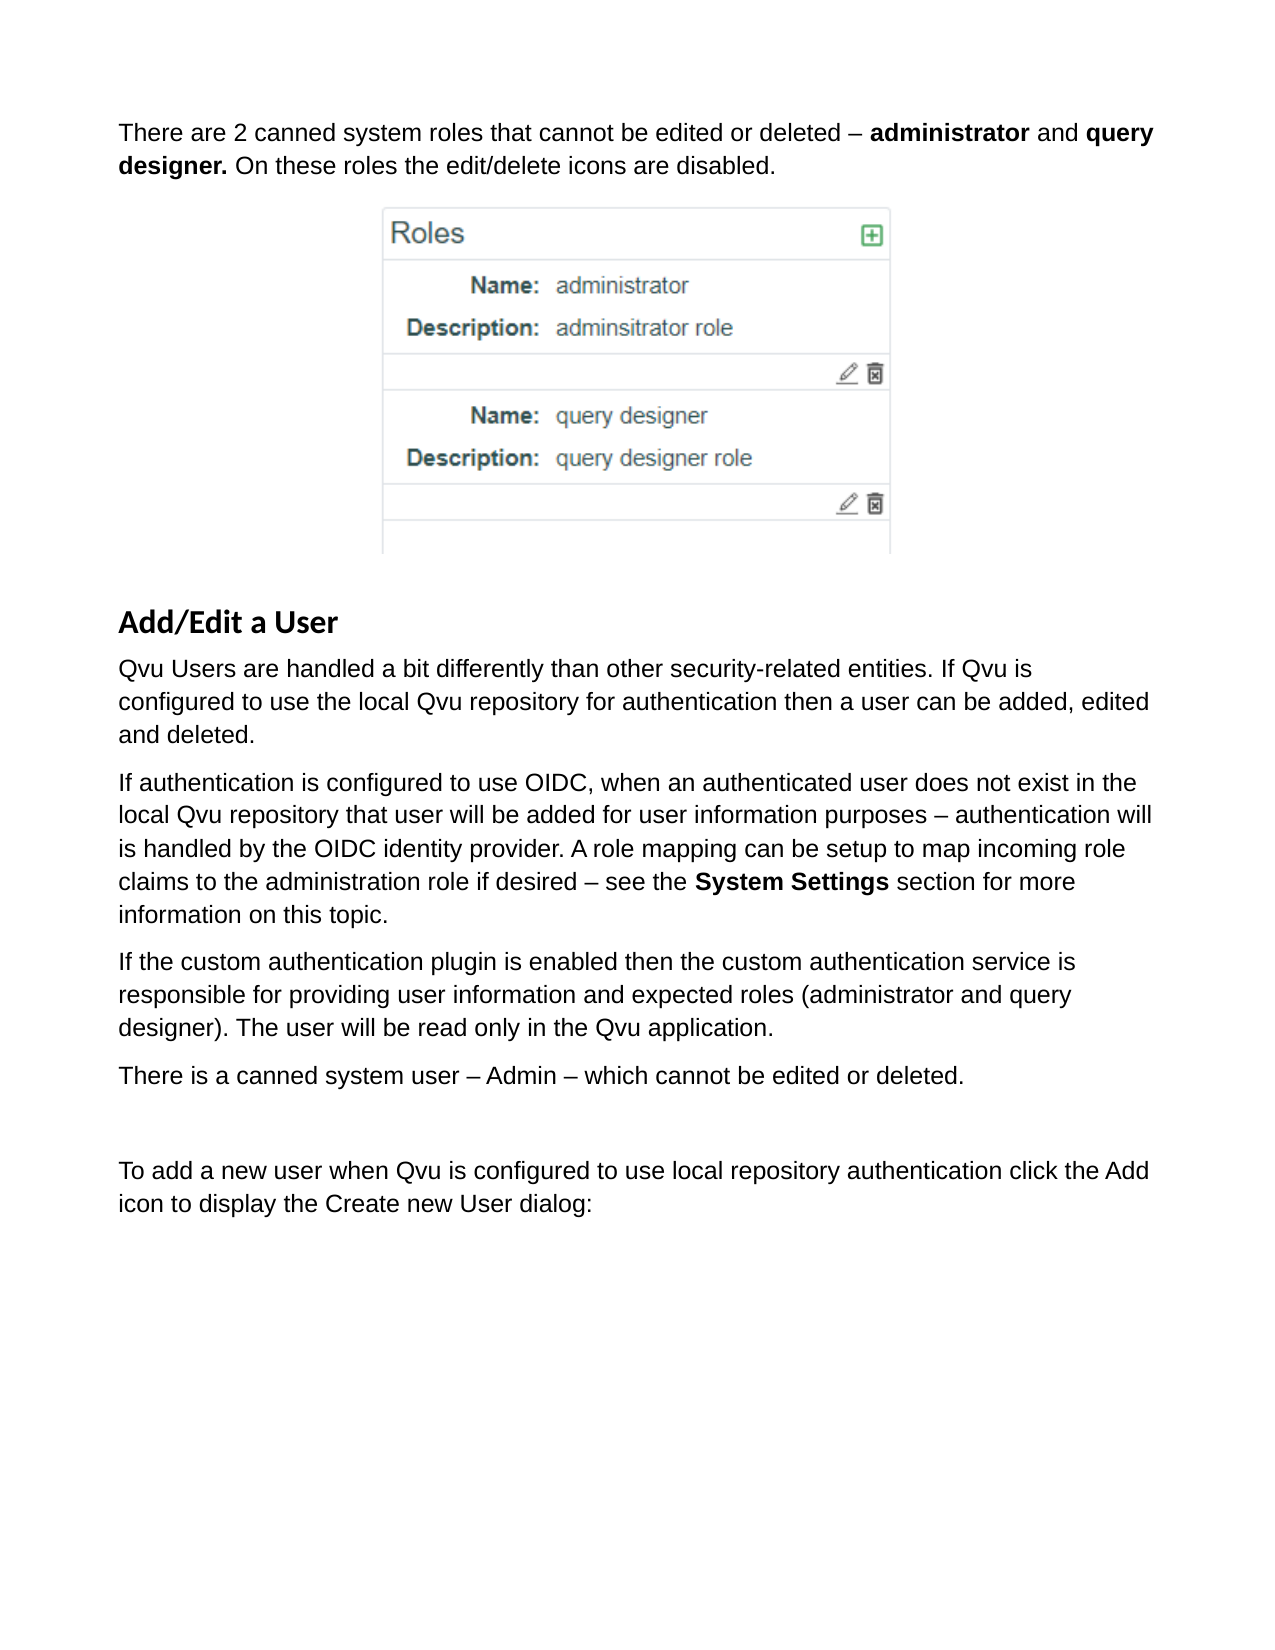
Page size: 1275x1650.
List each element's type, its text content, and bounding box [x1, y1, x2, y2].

text There are 2 canned system roles that cannot be edited or deleted – administrator and query designer. On these roles the edit/delete icons are disabled. [118, 118, 1157, 180]
text If authentication is configured to use OIDC, when an authenticated user does not exist in the local Qvu repository that user will be added for user information purposes – authentication will is handled by the OIDC identity provider. A role mapping can be setup to map incoming role claims to the administration role if desired – see the System Settings section for more information on this topic. [118, 767, 1157, 928]
text There is a canned system user – Admin – which cannot be edited or deleted. [118, 1061, 1157, 1089]
text Qvu Users are handled a bit differently than other security-related entities. If Qvu is configured to use the local Qvu repository for authentication then a user can be added, edited and deleted. [118, 654, 1157, 749]
text To add a new user when Qvu is configured to use local repository authentication click the Add icon to display the Create new User dialog: [118, 1156, 1157, 1218]
picture [376, 198, 899, 554]
text If the custom authentication plugin is enabled then the custom authentication service is responsible for providing user information and expected roles (administrator and query designer). The user will be read only in the Qvu application. [118, 947, 1157, 1042]
subtitle Add/Edit a User [118, 600, 1157, 641]
